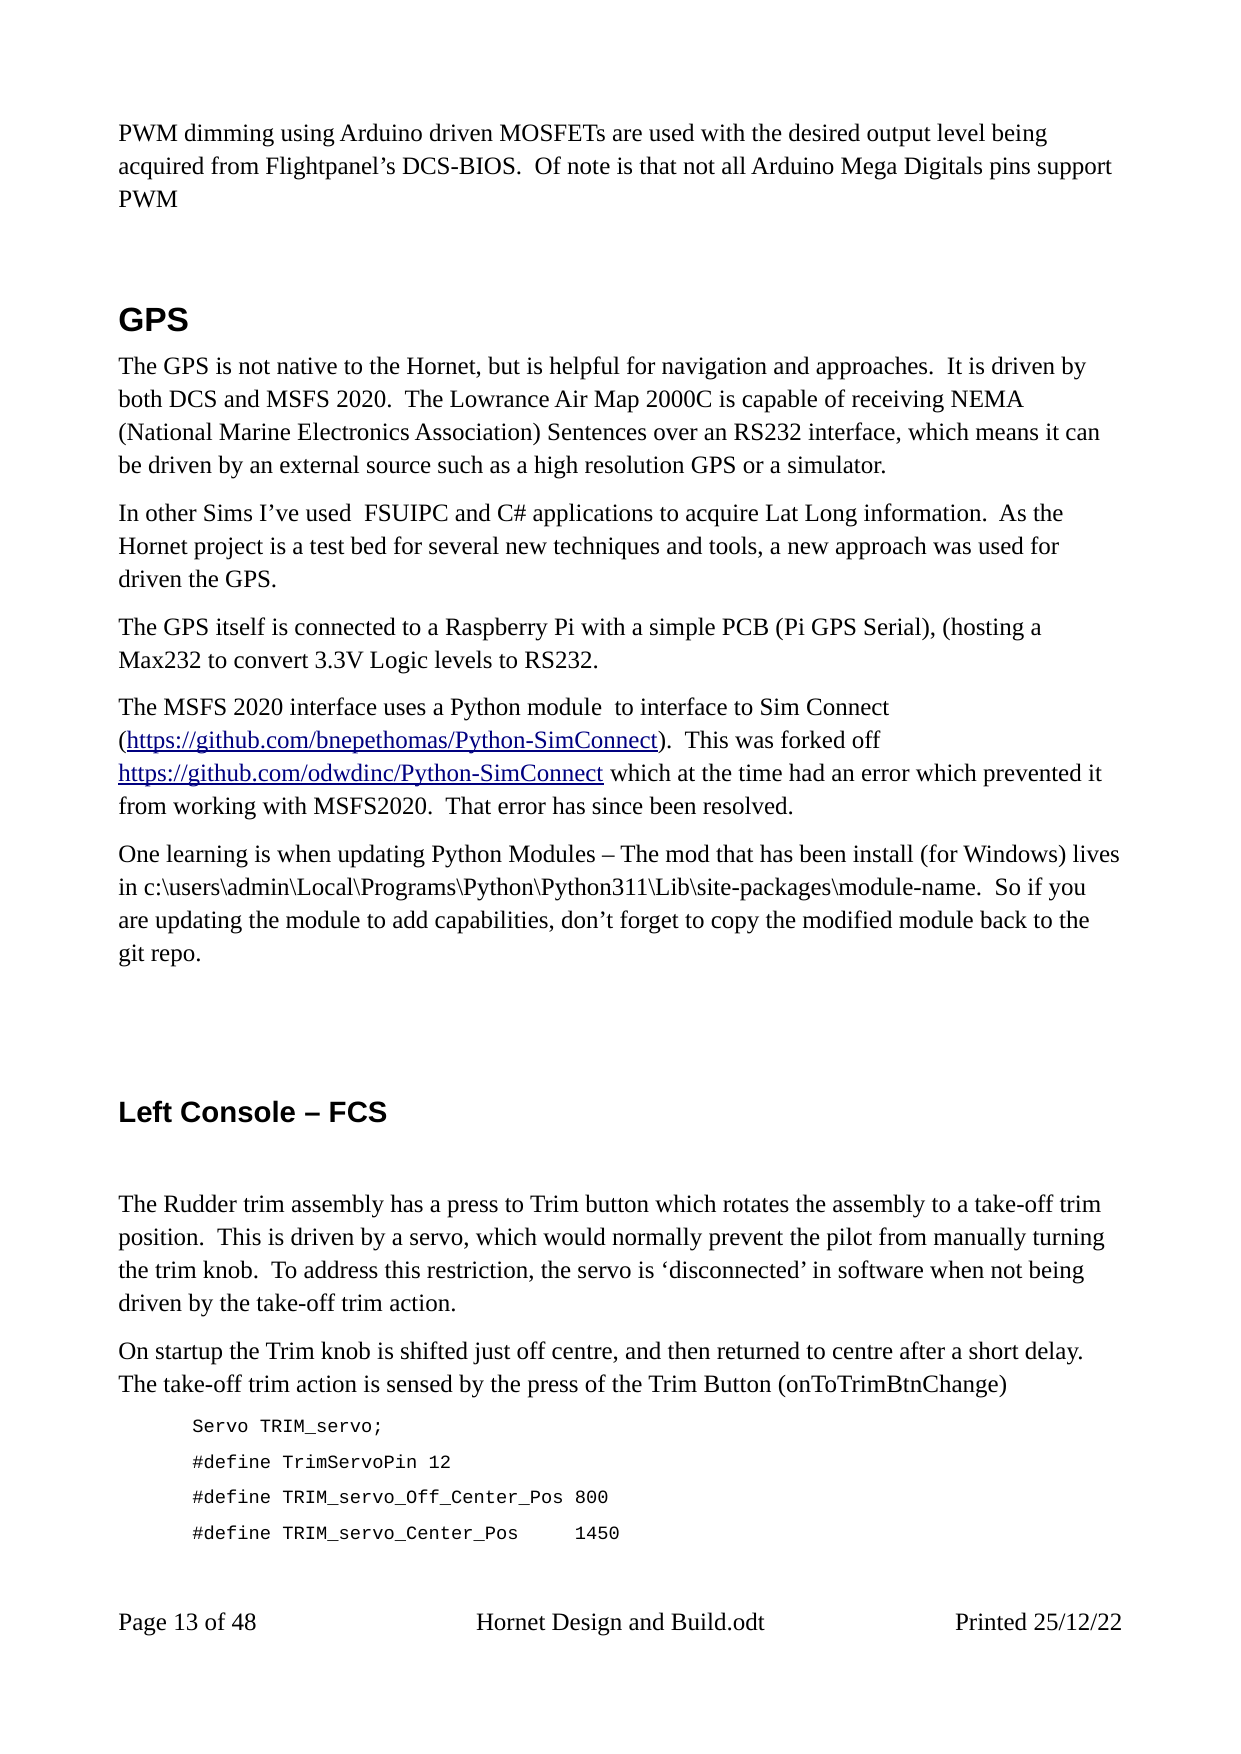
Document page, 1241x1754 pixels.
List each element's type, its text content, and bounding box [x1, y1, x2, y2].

text PWM dimming using Arduino driven MOSFETs are used with the desired output level being acquired from Flightpanel’s DCS-BIOS. Of note is that not all Arduino Mega Digitals pins support PWM [118, 118, 1122, 213]
subtitle Left Console – FCS [118, 1095, 1122, 1129]
text The GPS itself is connected to a Raspberry Pi with a simple PCB (Pi GPS Serial), (hosting a Max232 to convert 3.3V Logic levels to RS232. [118, 612, 1122, 673]
text The GPS is not native to the Hornet, but is helpful for navigation and approaches. It is driven by both DCS and MSFS 2020. The Lowrance Air Map 2000C is capable of receiving NEMA (National Marine Electronics Association) Sentences over an RS232 interface, which means it can be driven by an external source such as a high resolution GPS or a simulator. [118, 351, 1122, 479]
text The Rudder trim assembly has a press to Trim button which rotates the assembly to a take-off trim position. This is driven by a servo, which would normally prevent the pilot from manually turning the trim knob. To address this restriction, the servo is ‘disconnected’ in software when not being driven by the take-off trim action. [118, 1189, 1122, 1317]
text On startup the Trim knob is shifted just off centre, and then returned to centre after a short delay. The take-off trim action is sensed by the press of the Trim Button (onToTrimBtnChange) [118, 1336, 1122, 1398]
text #define TRIM_servo_Off_Center_Pos 800 [192, 1488, 1122, 1509]
text The MSFS 2020 interface uses a Python module to interface to Sim Connect (https://github.com/bnepethomas/Python-SimConnect). This was forked off https://github.com/odwdinc/Python-SimConnect which at the time had an error which prevented it from working with MSFS2020. That error has since been resolved. [118, 692, 1122, 820]
text In other Sims I’ve used FSUIPC and C# applications to acquire Lat Long information. As the Hornet project is a test bed for several new techniques and tools, a new approach was used for driven the GPS. [118, 498, 1122, 593]
text #define TRIM_servo_Center_Pos 1450 [192, 1524, 1122, 1545]
text One learning is when updating Python Modules – The mod that has been install (for Windows) lives in c:\users\admin\Local\Programs\Python\Python311\Lib\site-packages\module-name. So if you are updating the module to add capabilities, don’t forget to copy the modified module back to the git repo. [118, 839, 1122, 967]
text Servo TRIM_servo; [192, 1417, 1122, 1438]
text #define TrimServoPin 12 [192, 1452, 1122, 1474]
subtitle GPS [118, 300, 1122, 339]
